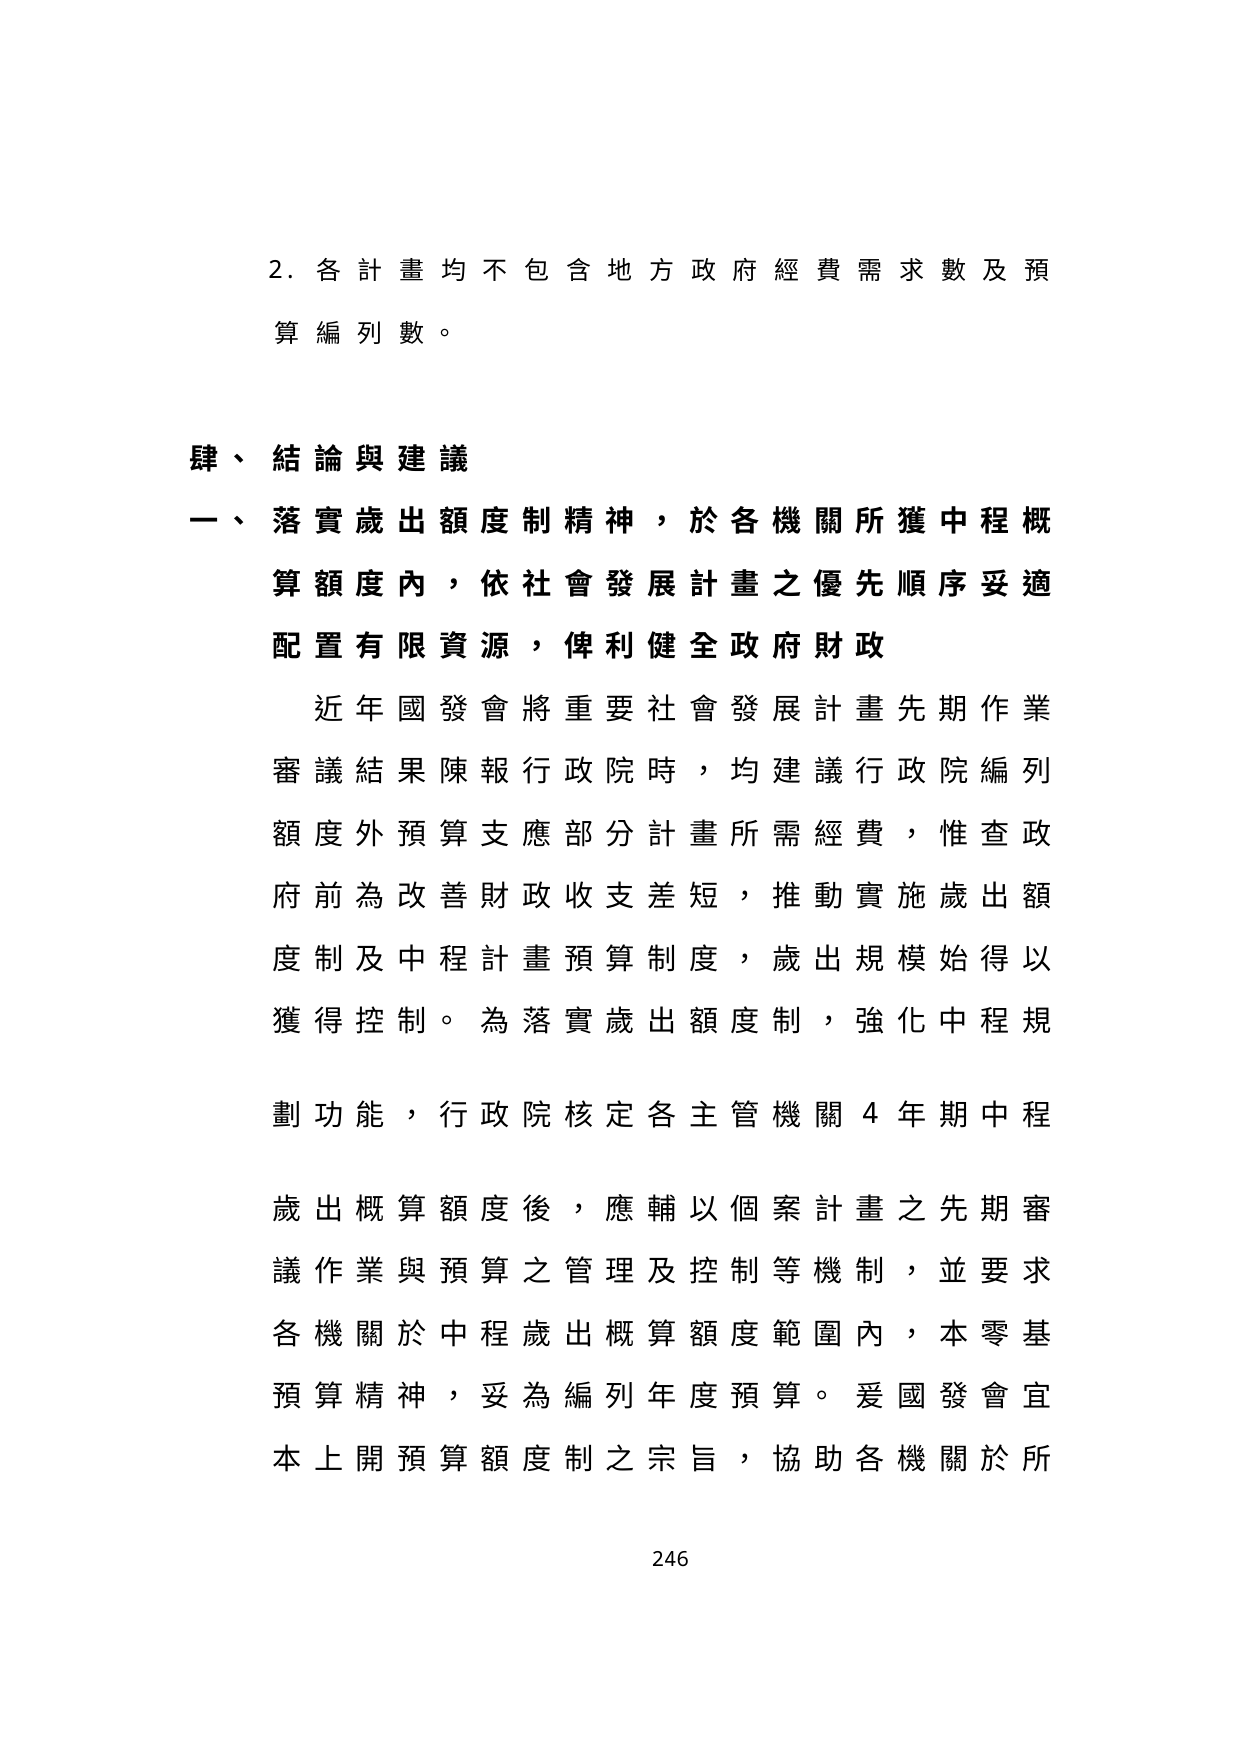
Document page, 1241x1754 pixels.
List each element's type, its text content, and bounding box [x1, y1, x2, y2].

text 肆、結論與建議 [183, 415, 1058, 477]
text 近年國發會將重要社會發展計畫先期作業審議結果陳報行政院時，均建議行政院編列額度外預算支應部分計畫所需經費，惟查政府前為改善財政收支差短，推動實施歲出額度制及中程計畫預算制度，歲出規模始得以獲得控制。為落實歲出額度制，強化中程規劃功能，行政院核定各主管機關4年期中程歲出概算額度後，應輔以個案計畫之先期審議作業與預算之管理及控制等機制，並要求各機關於中程歲出概算額度範圍內，本零基預算精神，妥為編列年度預算。爰國發會宜本上開預算額度制之宗旨，協助各機關於所 [242, 665, 1058, 1477]
text 2.各計畫均不包含地方政府經費需求數及預算編列數。 [153, 227, 1058, 352]
text 一、落實歲出額度制精神，於各機關所獲中程概算額度內，依社會發展計畫之優先順序妥適配置有限資源，俾利健全政府財政 [183, 477, 1058, 665]
